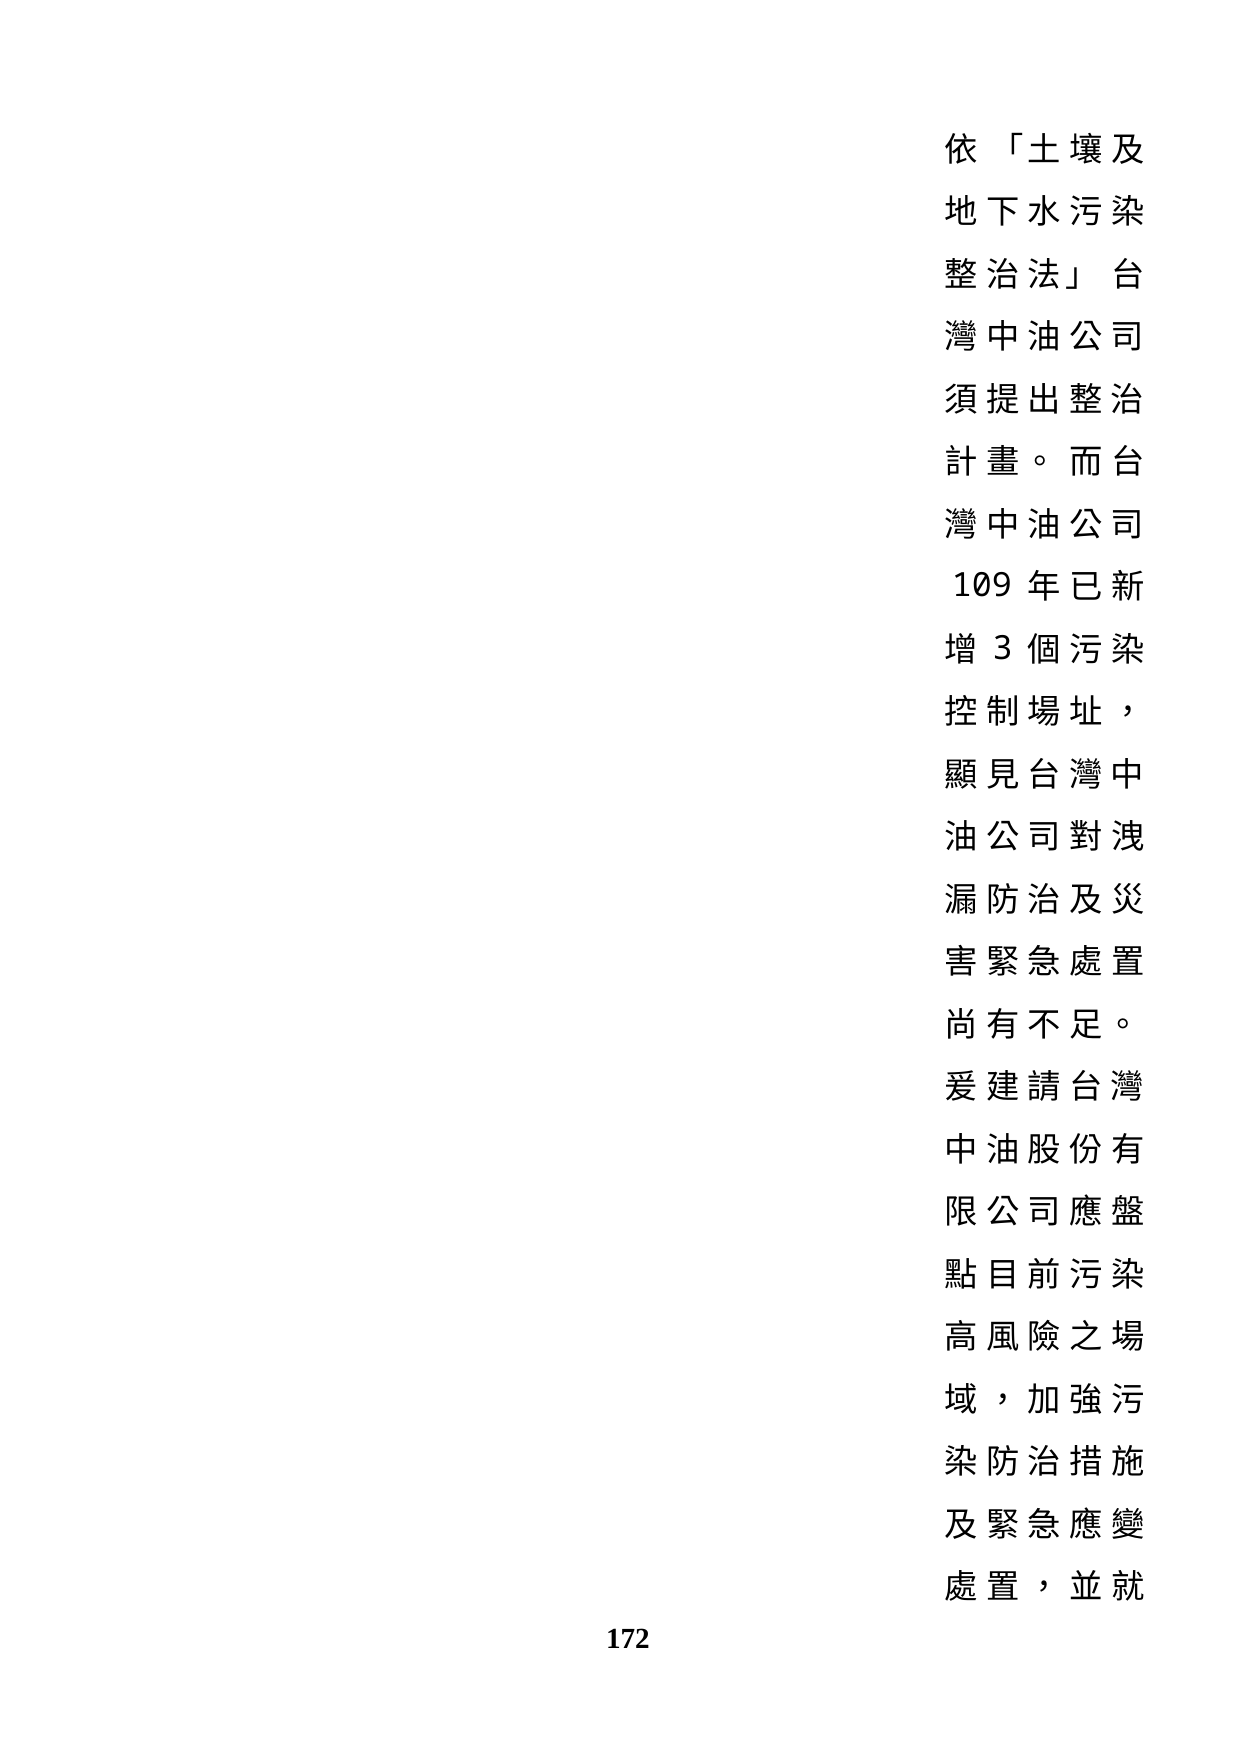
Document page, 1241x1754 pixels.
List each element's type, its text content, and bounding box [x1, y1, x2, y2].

list 依「土壤及地下水污染整治法」台灣中油公司須提出整治計畫。而台灣中油公司109年已新增3個污染控制場址，顯見台灣中油公司對洩漏防治及災害緊急處置尚有不足。爰建請台灣中油股份有限公司應盤點目前污染高風險之場域，加強污染防治措施及緊急應變處置，並就 [849, 105, 1148, 1605]
